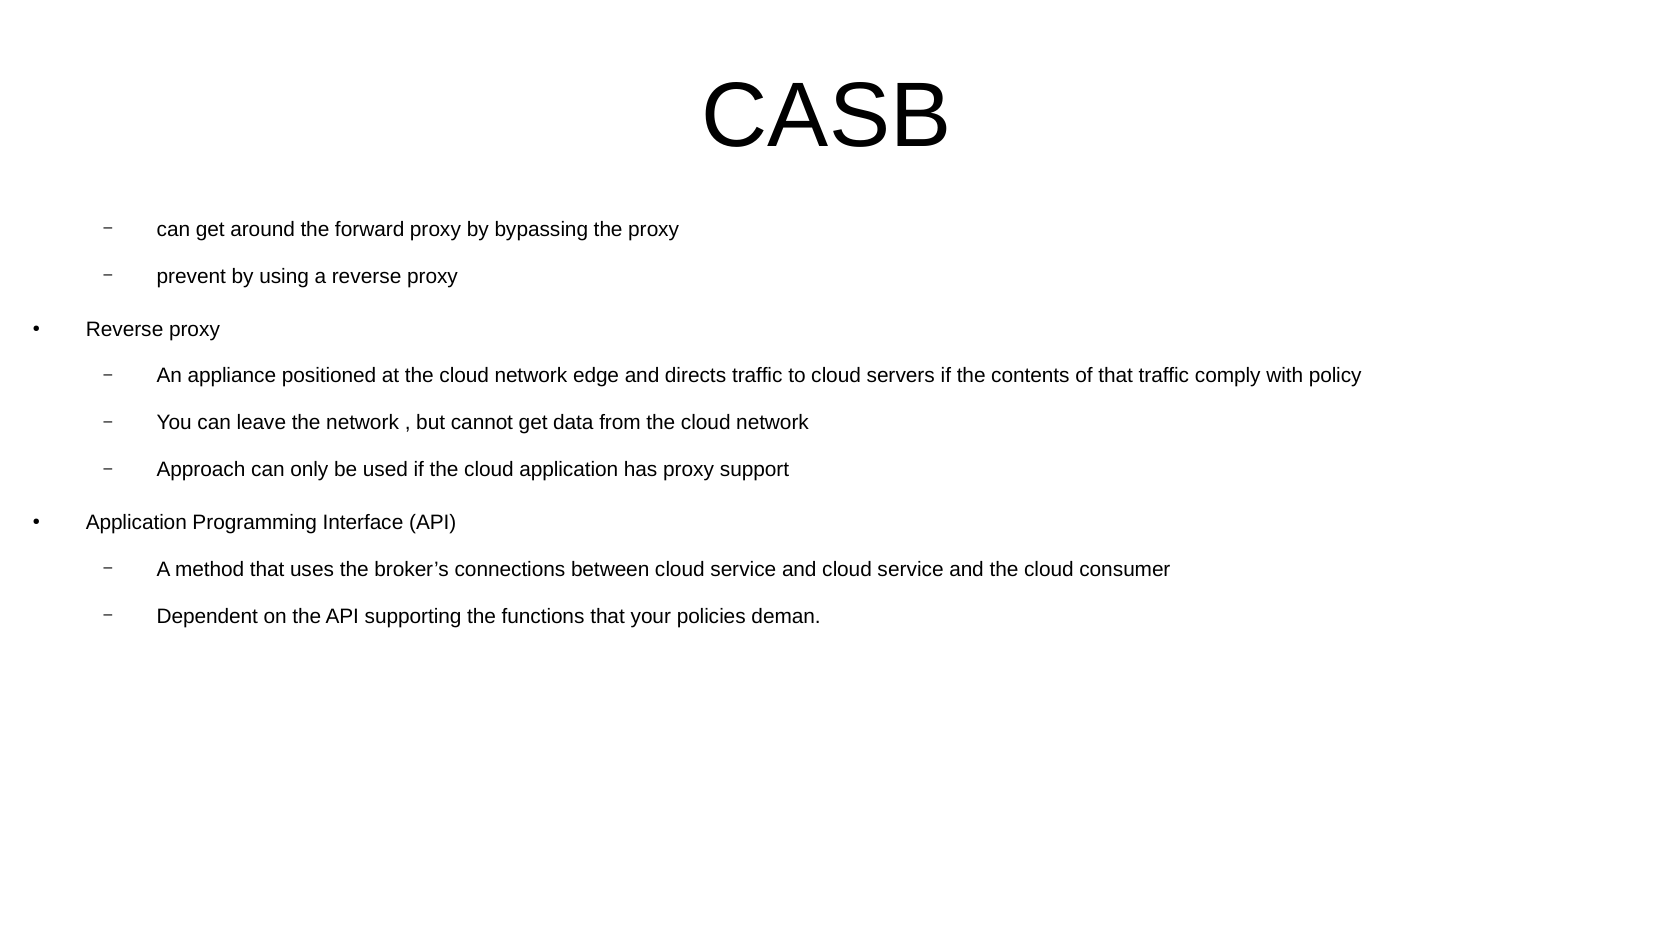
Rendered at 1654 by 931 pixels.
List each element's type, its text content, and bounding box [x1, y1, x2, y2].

list can get around the forward proxy by bypassing the proxy prevent by using a reverse proxy Reverse proxy An appliance positioned at the cloud network edge and directs traffic to cloud servers if the contents of that traffic comply with policy You can leave the network , but cannot get data from the cloud network Approach can only be used if the cloud application has proxy support Application Programming Interface (API) A method that uses the broker’s connections between cloud service and cloud service and the cloud consumer Dependent on the API supporting the functions that your policies deman. [15, 217, 1571, 916]
title CASB [82, 37, 1571, 193]
